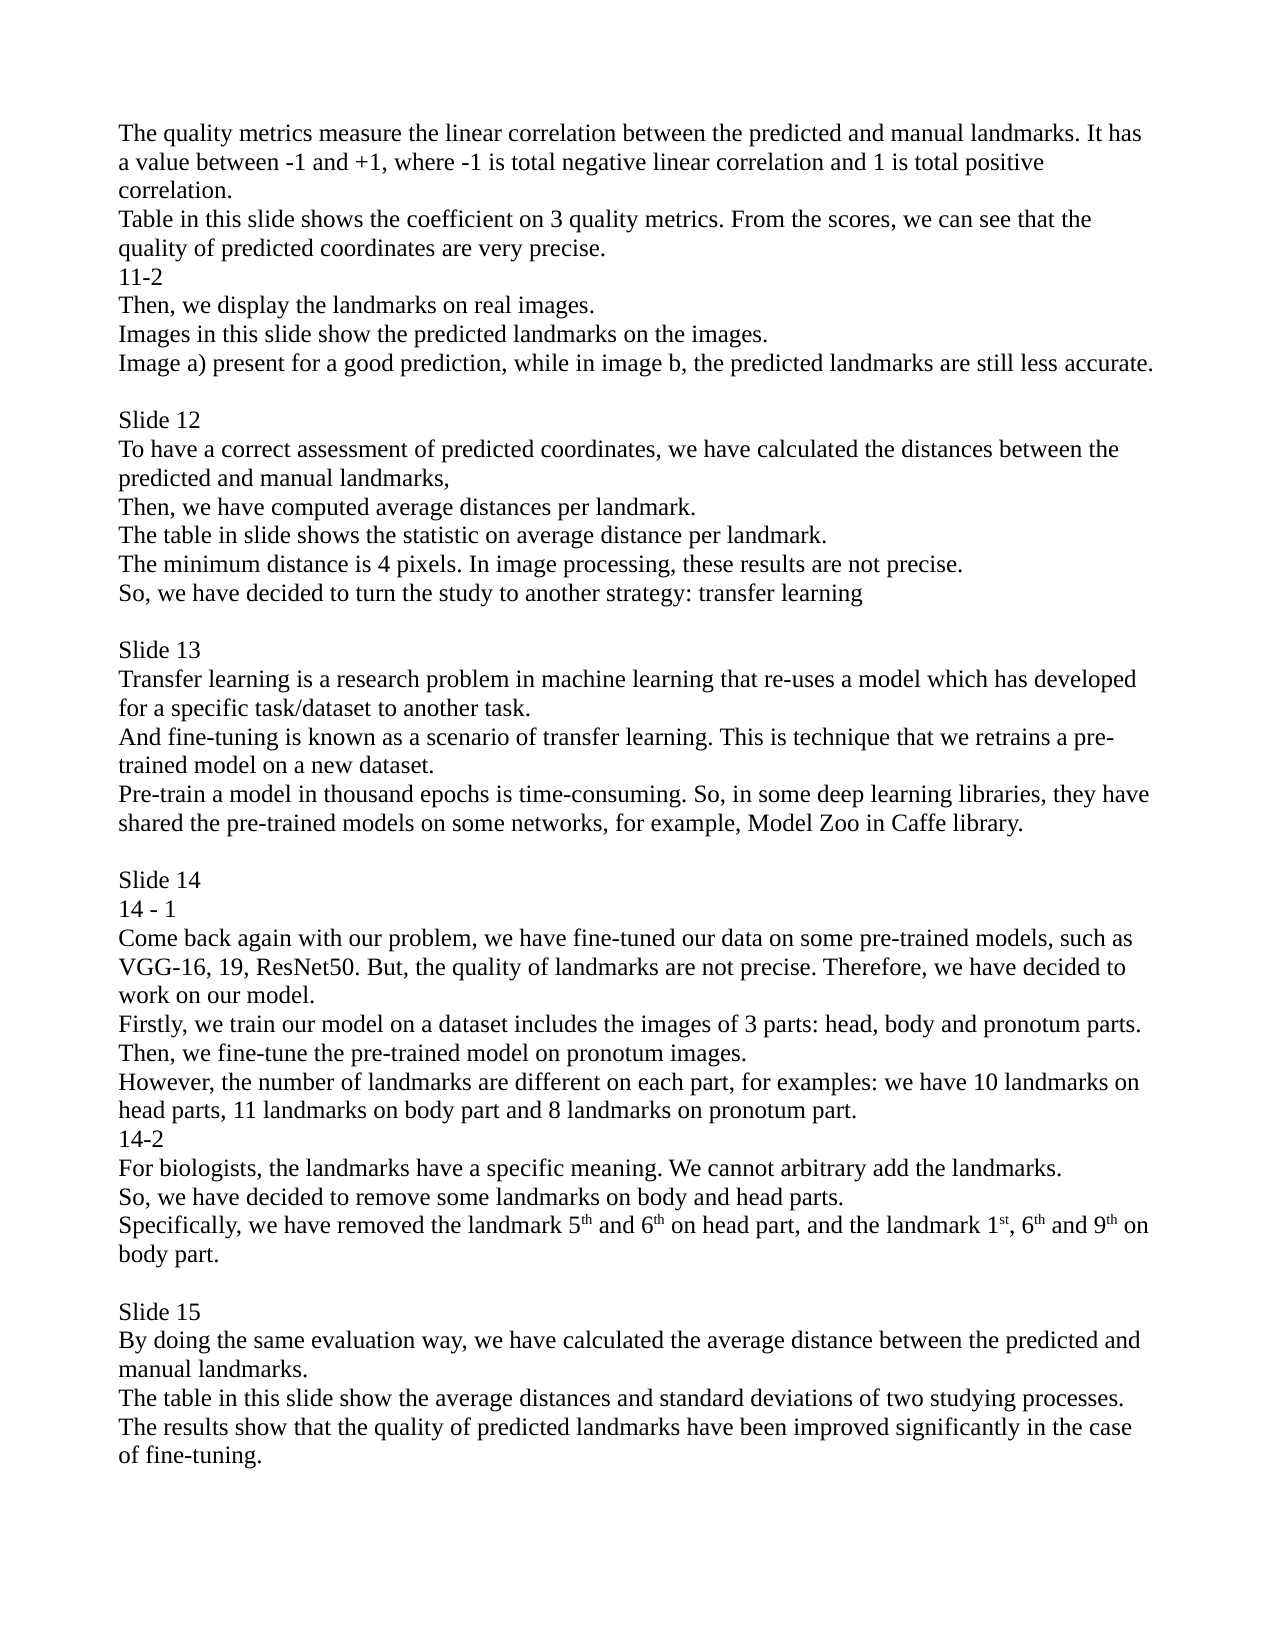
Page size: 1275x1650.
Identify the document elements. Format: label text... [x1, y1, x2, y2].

text So, we have decided to remove some landmarks on body and head parts. [118, 1182, 1157, 1211]
text Pre-train a model in thousand epochs is time-consuming. So, in some deep learning libraries, they have shared the pre-trained models on some networks, for example, Model Zoo in Caffe library. [118, 779, 1157, 837]
text Slide 14 [118, 866, 1157, 894]
text Transfer learning is a research problem in machine learning that re-uses a model which has developed for a specific task/dataset to another task. [118, 664, 1157, 722]
text So, we have decided to turn the study to another strategy: transfer learning [118, 578, 1157, 607]
text 11-2 [118, 262, 1157, 291]
text Slide 12 [118, 406, 1157, 434]
text Specifically, we have removed the landmark 5th and 6th on head part, and the landmark 1st, 6th and 9th on body part. [118, 1211, 1157, 1268]
text And fine-tuning is known as a scenario of transfer learning. This is technique that we retrains a pre-trained model on a new dataset. [118, 722, 1157, 779]
text Slide 13 [118, 636, 1157, 664]
text Come back again with our problem, we have fine-tuned our data on some pre-trained models, such as VGG-16, 19, ResNet50. But, the quality of landmarks are not precise. Therefore, we have decided to work on our model. [118, 923, 1157, 1009]
text The minimum distance is 4 pixels. In image processing, these results are not precise. [118, 549, 1157, 578]
text Firstly, we train our model on a dataset includes the images of 3 parts: head, body and pronotum parts. [118, 1009, 1157, 1038]
text For biologists, the landmarks have a specific meaning. We cannot arbitrary add the landmarks. [118, 1153, 1157, 1182]
text The table in slide shows the statistic on average distance per landmark. [118, 521, 1157, 549]
text 14-2 [118, 1124, 1157, 1153]
text Then, we display the landmarks on real images. [118, 291, 1157, 319]
text Table in this slide shows the coefficient on 3 quality metrics. From the scores, we can see that the quality of predicted coordinates are very precise. [118, 204, 1157, 262]
text Then, we fine-tune the pre-trained model on pronotum images. [118, 1038, 1157, 1067]
text To have a correct assessment of predicted coordinates, we have calculated the distances between the predicted and manual landmarks, [118, 434, 1157, 492]
text 14 - 1 [118, 894, 1157, 923]
text Slide 15 [118, 1297, 1157, 1326]
text The results show that the quality of predicted landmarks have been improved significantly in the case of fine-tuning. [118, 1412, 1157, 1469]
text However, the number of landmarks are different on each part, for examples: we have 10 landmarks on head parts, 11 landmarks on body part and 8 landmarks on pronotum part. [118, 1067, 1157, 1124]
text Then, we have computed average distances per landmark. [118, 492, 1157, 521]
text The table in this slide show the average distances and standard deviations of two studying processes. [118, 1383, 1157, 1412]
text By doing the same evaluation way, we have calculated the average distance between the predicted and manual landmarks. [118, 1326, 1157, 1383]
text Images in this slide show the predicted landmarks on the images. [118, 319, 1157, 348]
text Image a) present for a good prediction, while in image b, the predicted landmarks are still less accurate. [118, 348, 1157, 377]
text The quality metrics measure the linear correlation between the predicted and manual landmarks. It has a value between -1 and +1, where -1 is total negative linear correlation and 1 is total positive correlation. [118, 118, 1157, 204]
